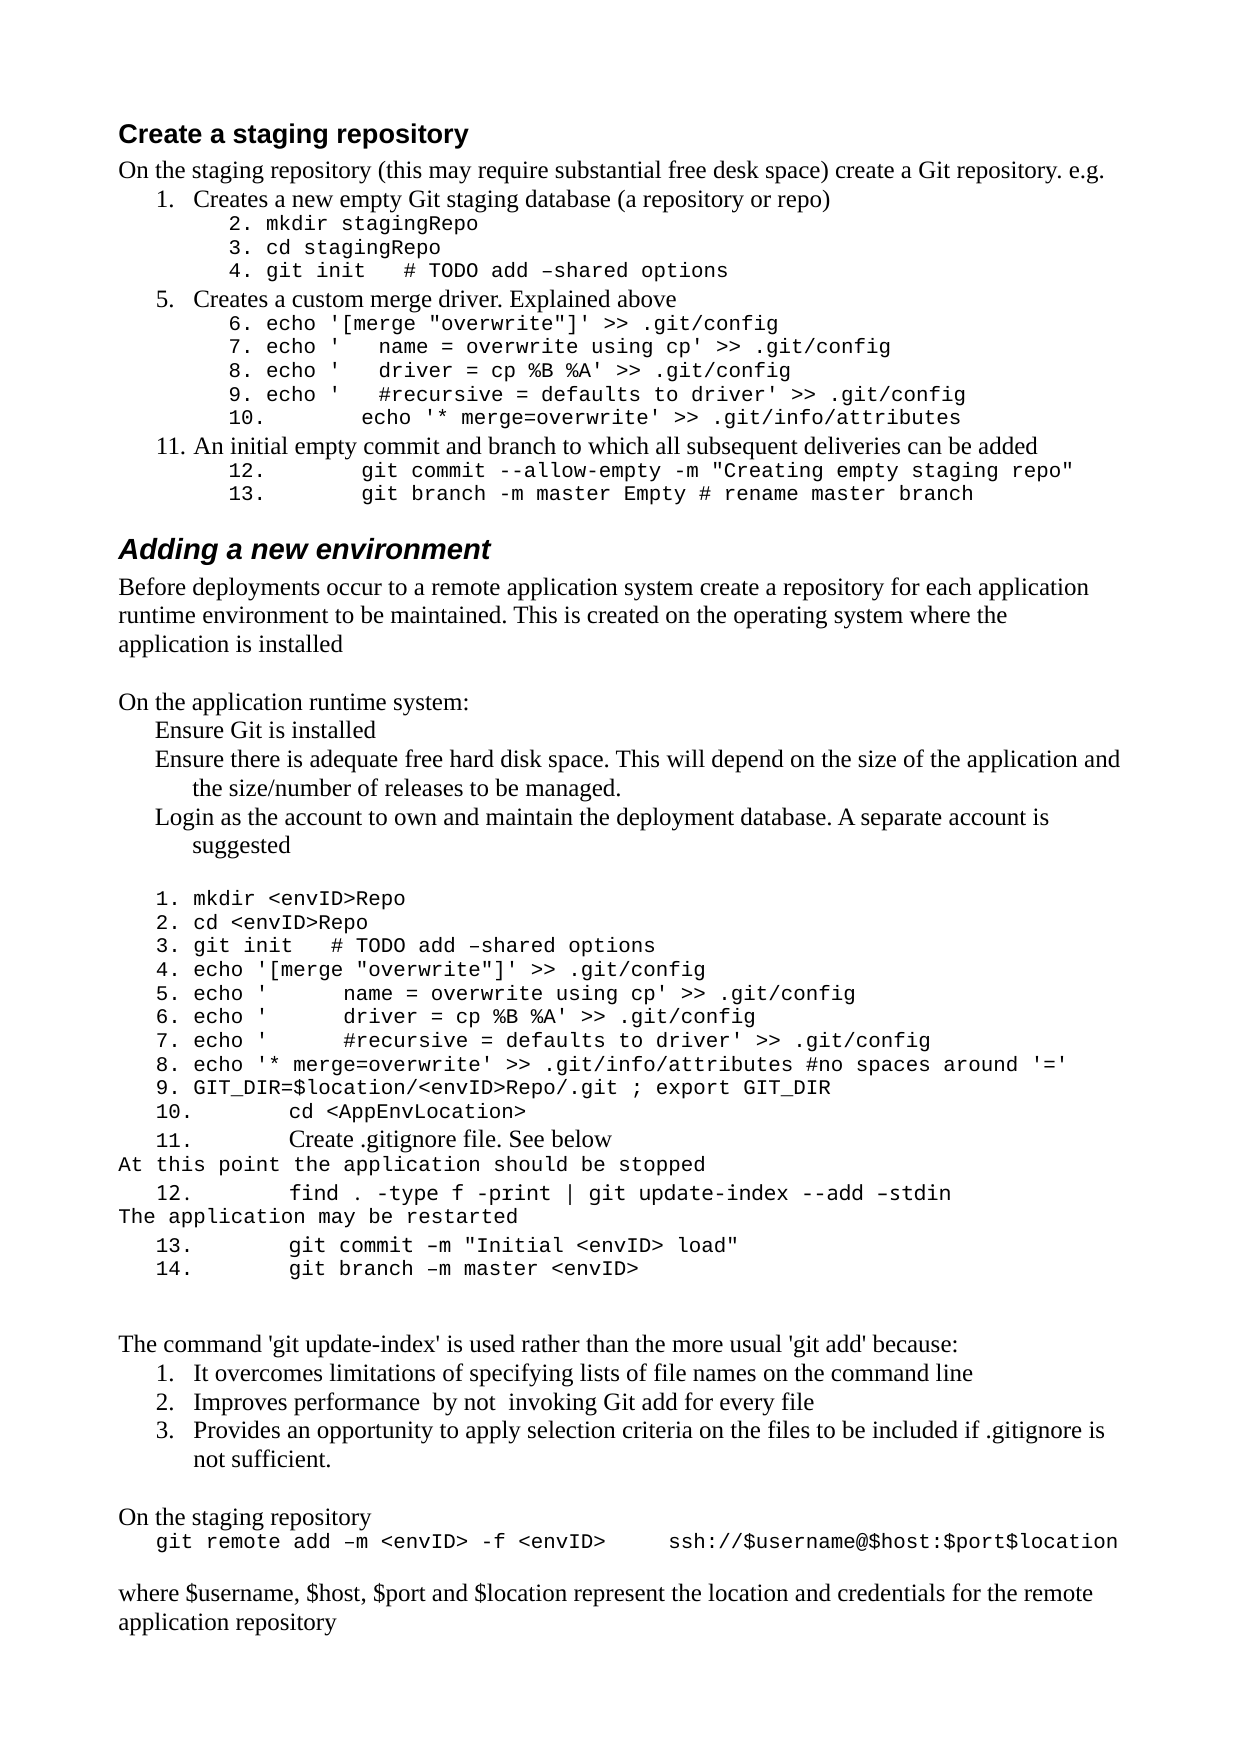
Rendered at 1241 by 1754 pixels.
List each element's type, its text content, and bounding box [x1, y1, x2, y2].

list echo '* merge=overwrite' >> .git/info/attributes #no spaces around '=' [156, 1054, 1122, 1077]
list echo ' #recursive = defaults to driver' >> .git/config [228, 384, 1122, 407]
list git commit --allow-empty -m "Creating empty staging repo" [228, 460, 1122, 483]
list Create .gitignore file. See below [156, 1124, 1122, 1154]
list git commit –m "Initial <envID> load" [156, 1230, 1122, 1258]
text On the application runtime system: [118, 687, 1122, 716]
list git branch –m master <envID> [156, 1258, 1122, 1282]
subtitle Create a staging repository [118, 118, 1122, 149]
list Improves performance by not invoking Git add for every file [156, 1387, 1122, 1416]
text On the staging repository (this may require substantial free desk space) create a Git repository. e.g. [118, 156, 1122, 184]
list mkdir <envID>Repo [156, 888, 1122, 912]
list echo ' driver = cp %B %A' >> .git/config [156, 1006, 1122, 1030]
text Before deployments occur to a remote application system create a repository for each application runtime environment to be maintained. This is created on the operating system where the application is installed [118, 572, 1122, 658]
list It overcomes limitations of specifying lists of file names on the command line [156, 1358, 1122, 1387]
text The command 'git update-index' is used rather than the more usual 'git add' because: [118, 1329, 1122, 1358]
subtitle Adding a new environment [118, 532, 1122, 566]
text At this point the application should be stopped [118, 1154, 1122, 1178]
list echo '[merge "overwrite"]' >> .git/config [156, 959, 1122, 983]
list GIT_DIR=$location/<envID>Repo/.git ; export GIT_DIR [156, 1077, 1122, 1101]
list find . -type f -print | git update-index --add –stdin [156, 1178, 1122, 1206]
text Ensure there is adequate free hard disk space. This will depend on the size of the application and the size/number of releases to be managed. [154, 744, 1122, 802]
list echo '* merge=overwrite' >> .git/info/attributes [228, 407, 1122, 431]
list echo ' name = overwrite using cp' >> .git/config [156, 983, 1122, 1006]
list Creates a custom merge driver. Explained above [156, 284, 1122, 313]
list echo '[merge "overwrite"]' >> .git/config [228, 313, 1122, 336]
text On the staging repository [118, 1502, 1122, 1531]
text Ensure Git is installed [154, 716, 1122, 744]
text The application may be restarted [118, 1206, 1122, 1230]
list git init # TODO add –shared options [156, 935, 1122, 959]
list An initial empty commit and branch to which all subsequent deliveries can be added [156, 431, 1122, 460]
list git init # TODO add –shared options [228, 260, 1122, 284]
text where $username, $host, $port and $location represent the location and credentials for the remote application repository [118, 1578, 1122, 1635]
list git branch -m master Empty # rename master branch [228, 483, 1122, 507]
text Login as the account to own and maintain the deployment database. A separate account is suggested [154, 802, 1122, 859]
list Creates a new empty Git staging database (a repository or repo) [156, 184, 1122, 213]
list cd <envID>Repo [156, 912, 1122, 935]
list cd <AppEnvLocation> [156, 1101, 1122, 1124]
list echo ' name = overwrite using cp' >> .git/config [228, 336, 1122, 360]
list echo ' driver = cp %B %A' >> .git/config [228, 360, 1122, 384]
text git remote add –m <envID> -f <envID> ssh://$username@$host:$port$location [156, 1531, 1122, 1554]
list cd stagingRepo [228, 237, 1122, 260]
list echo ' #recursive = defaults to driver' >> .git/config [156, 1030, 1122, 1054]
list Provides an opportunity to apply selection criteria on the files to be included if .gitignore is not sufficient. [156, 1416, 1122, 1473]
list mkdir stagingRepo [228, 213, 1122, 237]
